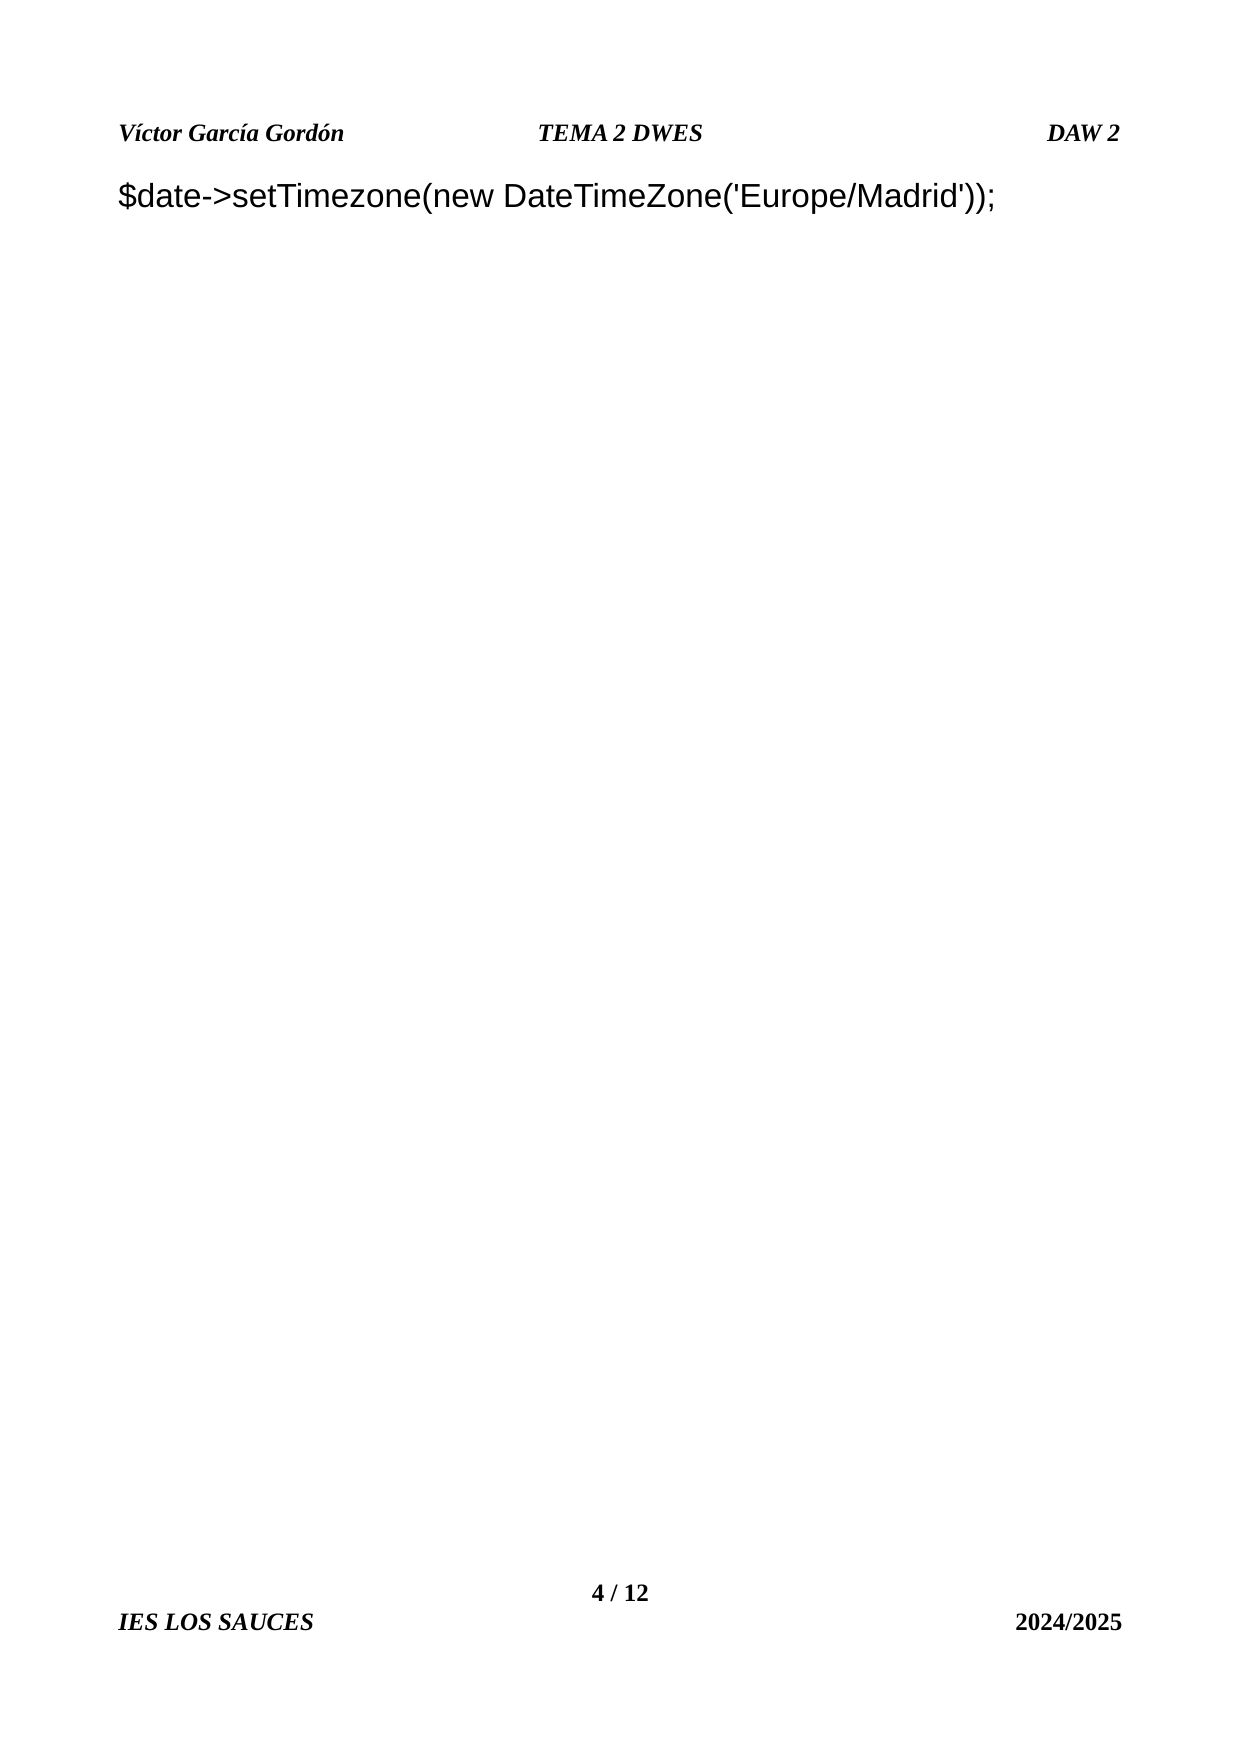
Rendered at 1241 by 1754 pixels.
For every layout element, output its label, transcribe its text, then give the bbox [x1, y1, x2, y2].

text $date->setTimezone(new DateTimeZone('Europe/Madrid')); [118, 176, 1122, 215]
